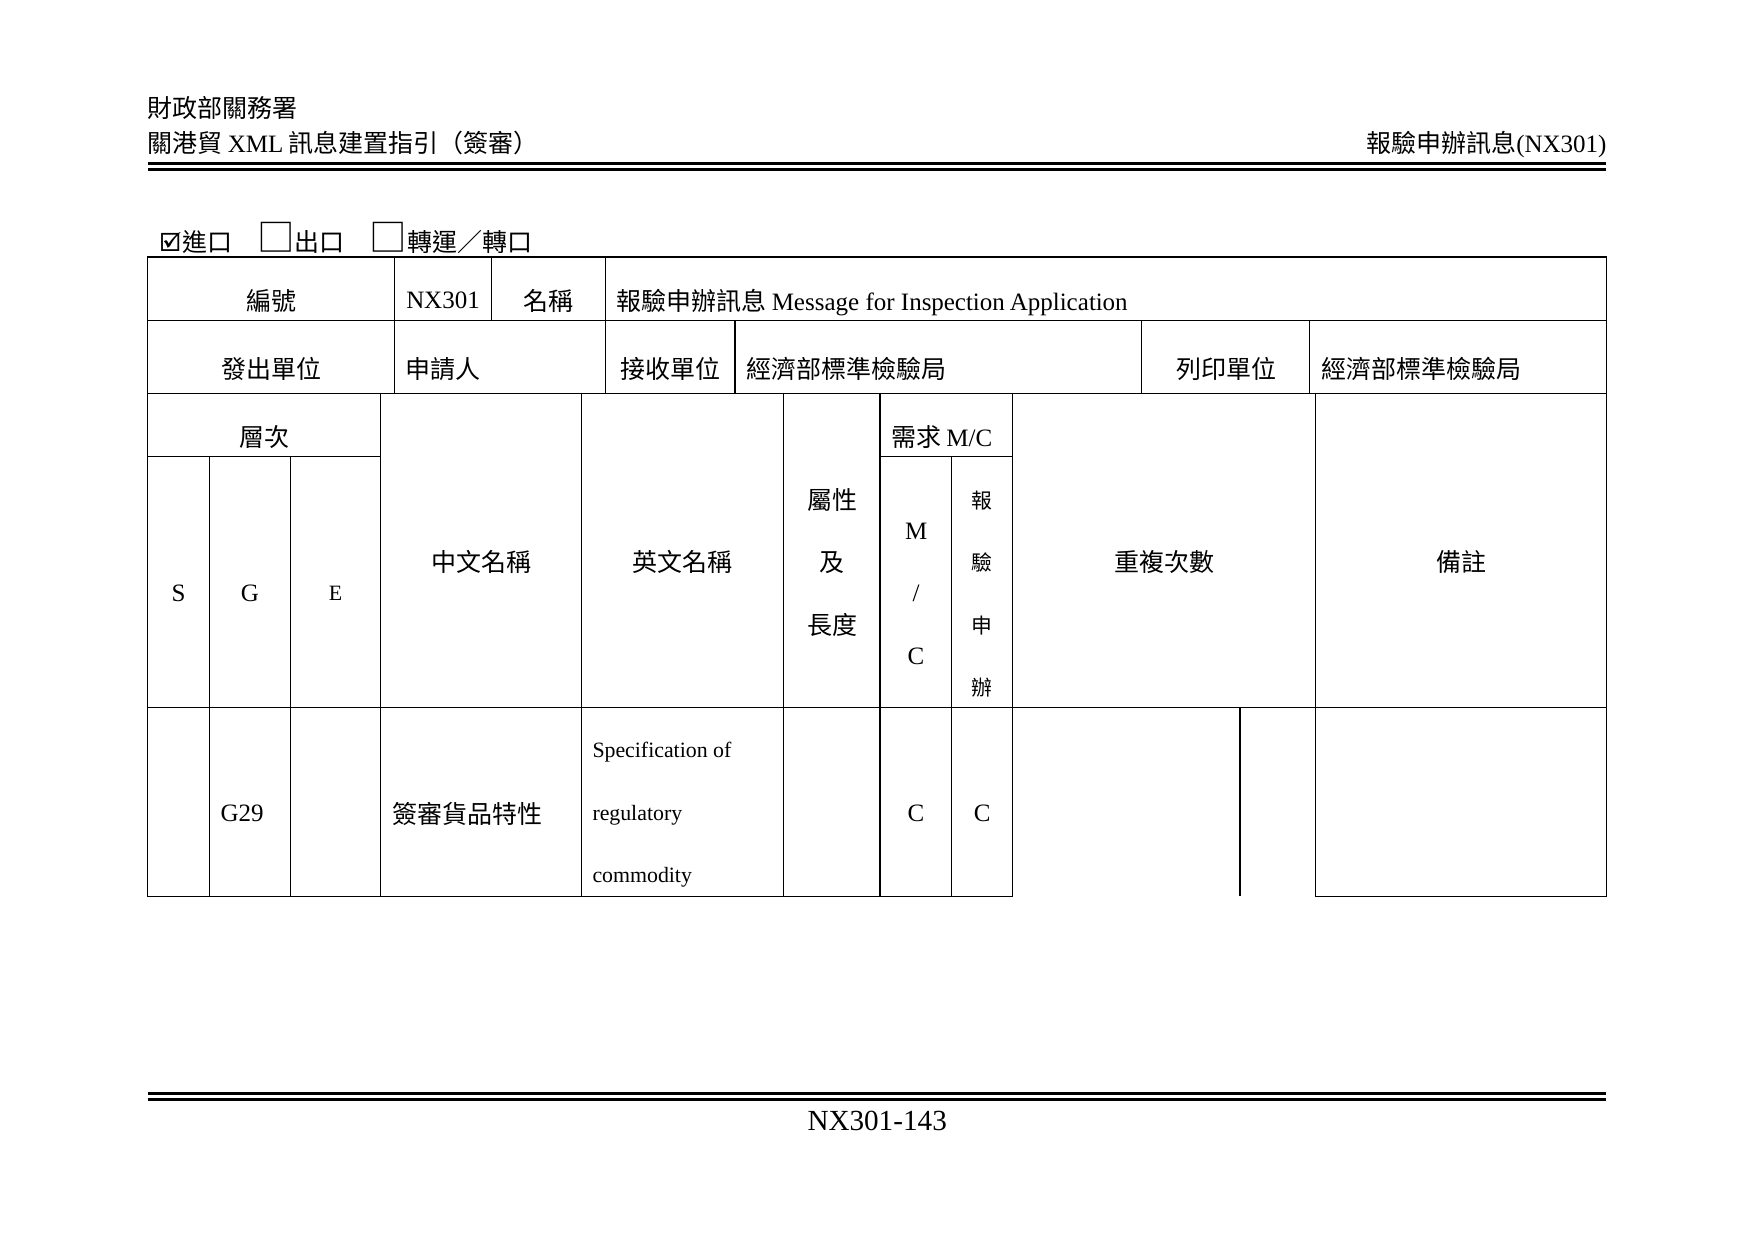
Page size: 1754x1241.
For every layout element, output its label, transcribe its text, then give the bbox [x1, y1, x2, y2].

table_cell M / C [881, 457, 951, 707]
table_cell [1013, 708, 1090, 896]
table_cell 重複次數 [1013, 394, 1315, 707]
table_cell 經濟部標準檢驗局 [1310, 321, 1606, 393]
table_cell C [952, 708, 1012, 896]
table_cell 簽審貨品特性 [381, 708, 581, 896]
table_cell [784, 708, 879, 896]
table_cell 備註 [1316, 394, 1606, 707]
table_cell 列印單位 [1142, 321, 1309, 393]
table_cell 屬性 及 長度 [784, 394, 879, 707]
table_cell 報驗申辦 [952, 457, 1012, 707]
table_cell 經濟部標準檢驗局 [736, 321, 1141, 393]
table_cell 編號 [148, 258, 394, 320]
table_cell NX301 [395, 258, 491, 320]
table_cell 發出單位 [148, 321, 394, 393]
table_cell 名稱 [492, 258, 605, 320]
table_cell G [210, 457, 290, 707]
table_cell 中文名稱 [381, 394, 581, 707]
table_cell [1144, 708, 1239, 896]
table_cell 申請人 [395, 321, 605, 393]
table_cell [1316, 708, 1606, 896]
table_header 進口 □出口 □轉運／轉口 [148, 194, 1606, 256]
table_cell [148, 708, 209, 896]
table_cell [1241, 708, 1315, 896]
table_cell Specification of regulatory commodity [582, 708, 783, 896]
table_cell [210, 708, 290, 896]
table_cell [1090, 708, 1144, 896]
table_cell 英文名稱 [582, 394, 783, 707]
table_cell 報驗申辦訊息Message for Inspection Application [606, 258, 1606, 320]
table_cell 層次 [148, 394, 380, 456]
table_cell [291, 708, 380, 896]
table_cell E [291, 457, 380, 707]
table_cell S [148, 457, 209, 707]
table_cell C [881, 708, 951, 896]
table_cell 接收單位 [606, 321, 734, 393]
table_cell 需求M/C [881, 394, 1012, 456]
